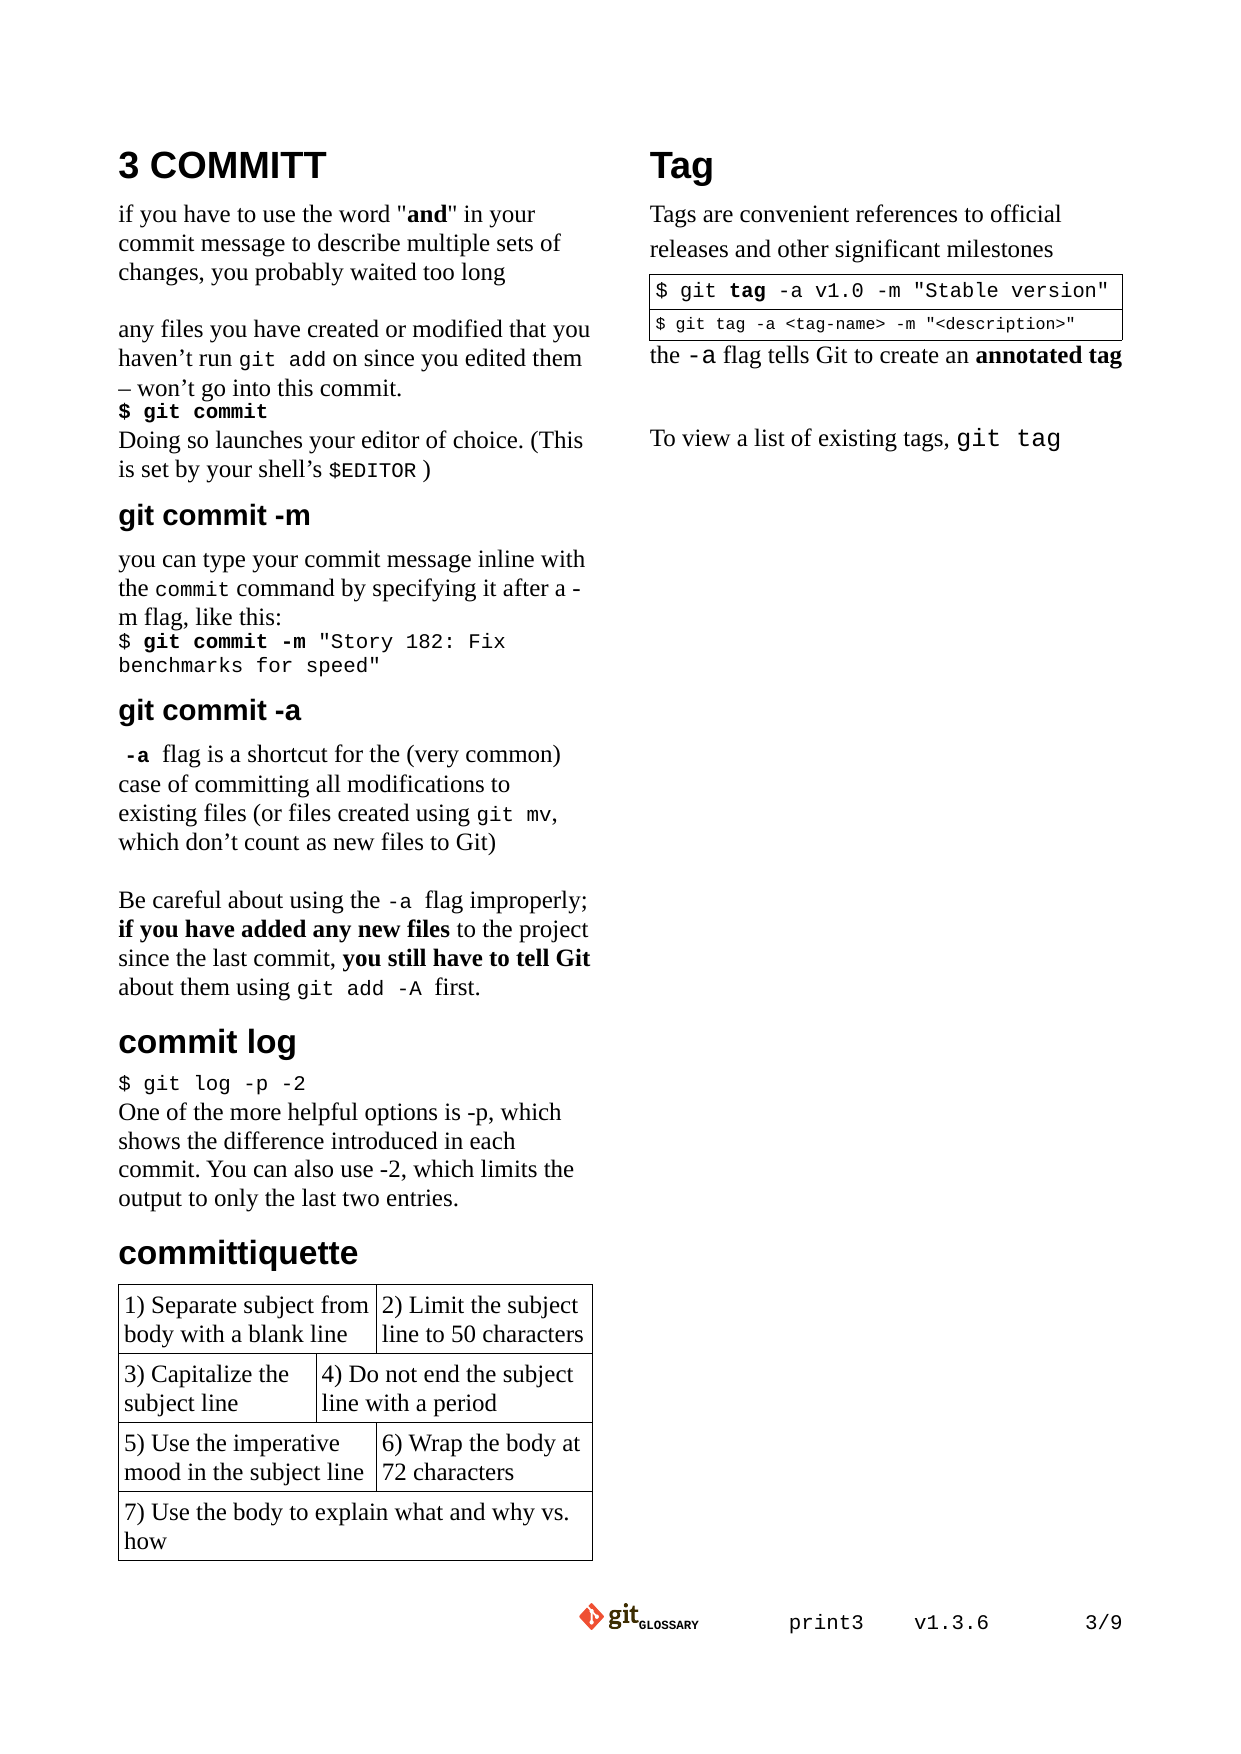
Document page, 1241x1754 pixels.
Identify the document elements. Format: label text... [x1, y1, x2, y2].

table_cell 7) Use the body to explain what and why vs. how [119, 1492, 592, 1560]
text Be careful about using the -a flag improperly; if you have added any new files to the project since the last commit, you still have to tell Git about them using git add -A first. [118, 885, 591, 1001]
subtitle commit log [118, 1022, 591, 1061]
table_cell 3) Capitalize the subject line [119, 1354, 316, 1422]
text One of the more helpful options is -p, which shows the difference introduced in each commit. You can also use -2, which limits the output to only the last two entries. [118, 1097, 591, 1212]
subtitle committiquette [118, 1233, 591, 1272]
text any files you have created or modified that you haven’t run git add on since you edited them – won’t go into this commit. [118, 314, 591, 401]
text -a flag is a shortcut for the (very common) case of committing all modifications to existing files (or files created using git mv, which don’t count as new files to Git) [118, 739, 591, 856]
text $ git log -p -2 [118, 1073, 591, 1097]
text To view a list of existing tags, git tag [649, 423, 1122, 454]
table_cell $ git tag -a <tag-name> -m "<description>" [650, 310, 1122, 340]
subtitle git commit -a [118, 693, 591, 727]
text you can type your commit message inline with the commit command by specifying it after a -m flag, like this: [118, 544, 591, 631]
text $ git commit [118, 401, 591, 425]
table_cell 5) Use the imperative mood in the subject line [119, 1423, 376, 1491]
subtitle 3 COMMITT [118, 143, 591, 187]
table_header $ git tag -a v1.0 -m "Stable version" [650, 275, 1122, 309]
table_header 1) Separate subject from body with a blank line [119, 1285, 376, 1353]
table_header 2) Limit the subject line to 50 characters [377, 1285, 592, 1353]
text Tags are convenient references to official releases and other significant milestones [649, 199, 1122, 262]
table_cell 4) Do not end the subject line with a period [317, 1354, 592, 1422]
picture [579, 1603, 639, 1630]
text the -a flag tells Git to create an annotated tag [649, 341, 1122, 371]
subtitle Tag [649, 143, 1122, 187]
text Doing so launches your editor of choice. (This is set by your shell’s $EDITOR ) [118, 425, 591, 483]
text $ git commit -m "Story 182: Fix benchmarks for speed" [118, 631, 591, 678]
table_cell 6) Wrap the body at 72 characters [377, 1423, 592, 1491]
text if you have to use the word "and" in your commit message to describe multiple sets of changes, you probably waited too long [118, 199, 591, 286]
subtitle git commit -m [118, 498, 591, 532]
